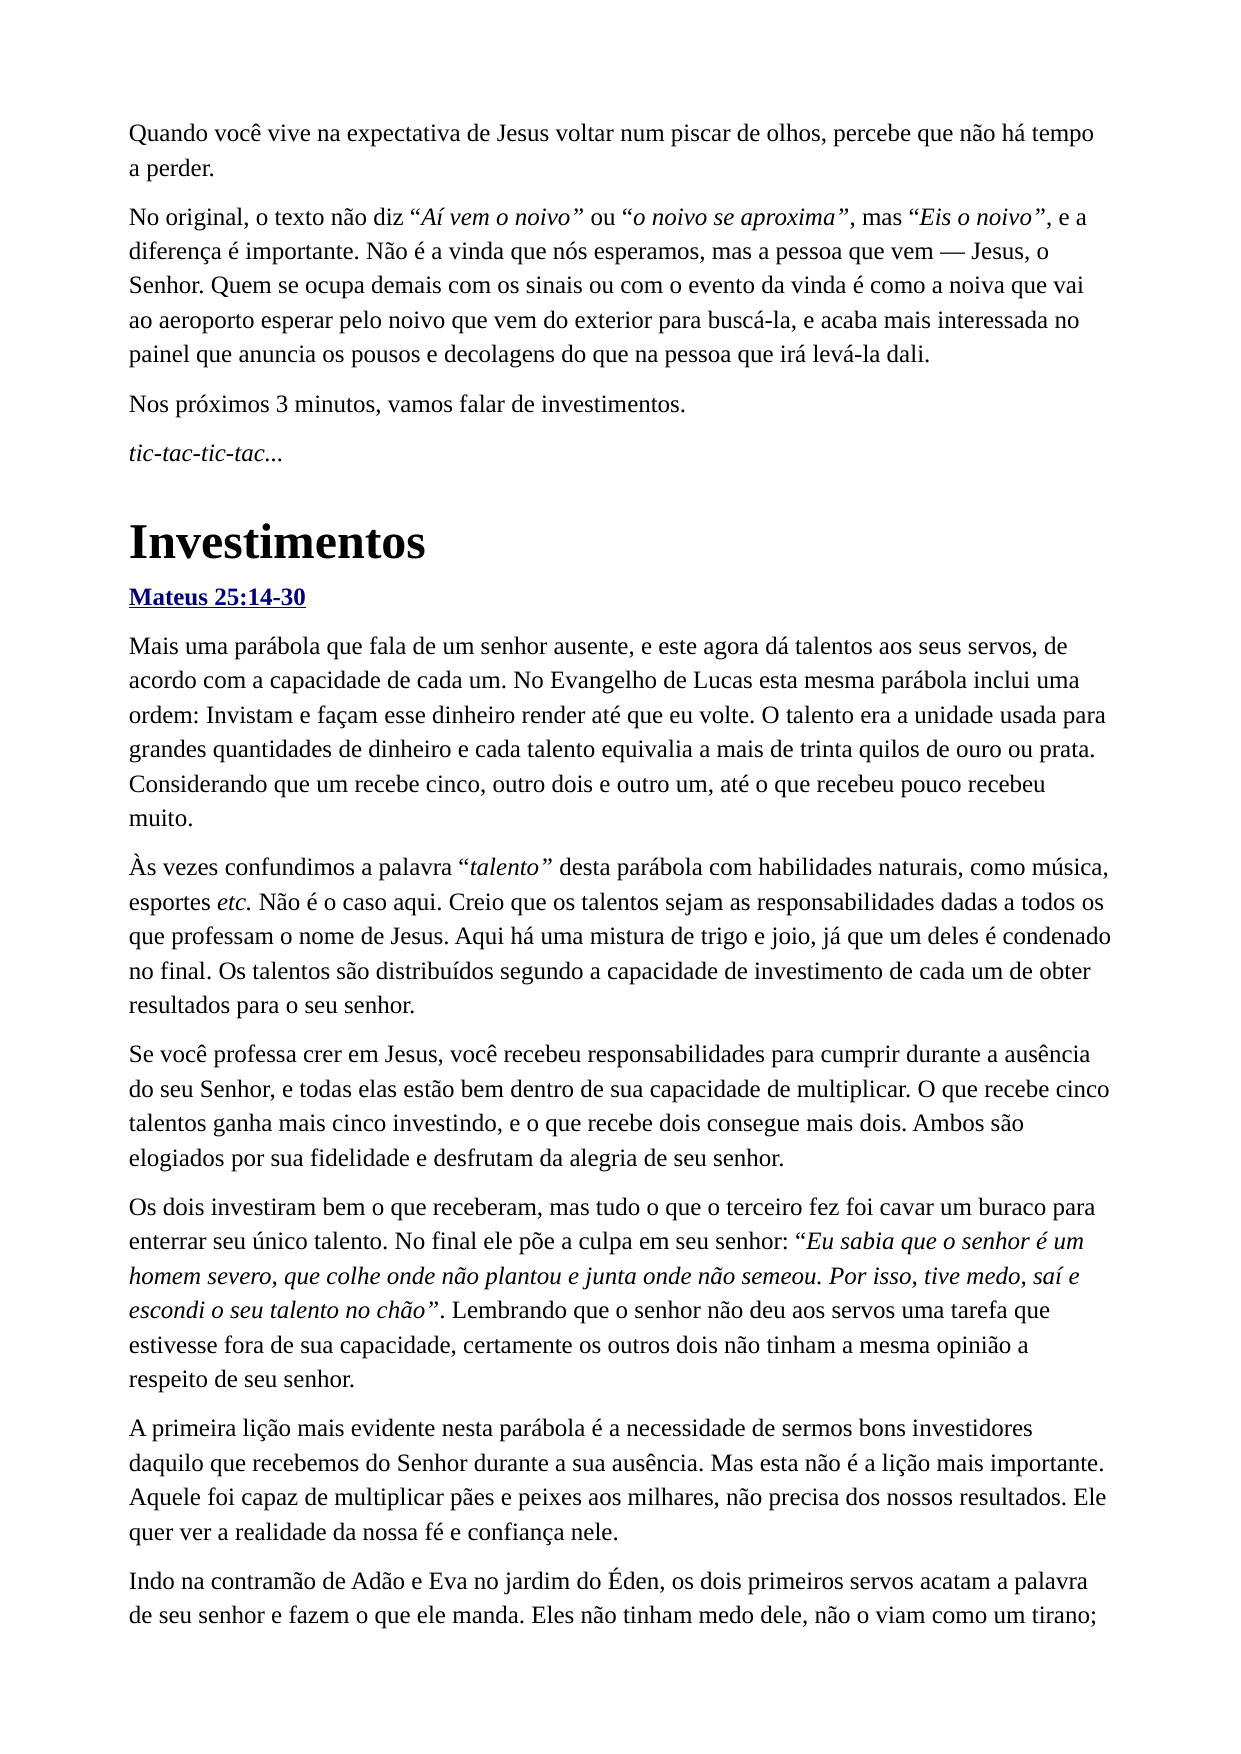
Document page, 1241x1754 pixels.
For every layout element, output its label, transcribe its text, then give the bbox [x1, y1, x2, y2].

text Os dois investiram bem o que receberam, mas tudo o que o terceiro fez foi cavar um buraco para enterrar seu único talento. No final ele põe a culpa em seu senhor: “Eu sabia que o senhor é um homem severo, que colhe onde não plantou e junta onde não semeou. Por isso, tive medo, saí e escondi o seu talento no chão”. Lembrando que o senhor não deu aos servos uma tarefa que estivesse fora de sua capacidade, certamente os outros dois não tinham a mesma opinião a respeito de seu senhor. [129, 1192, 1111, 1393]
text Nos próximos 3 minutos, vamos falar de investimentos. [129, 389, 1111, 417]
text Se você professa crer em Jesus, você recebeu responsabilidades para cumprir durante a ausência do seu Senhor, e todas elas estão bem dentro de sua capacidade de multiplicar. O que recebe cinco talentos ganha mais cinco investindo, e o que recebe dois consegue mais dois. Ambos são elogiados por sua fidelidade e desfrutam da alegria de seu senhor. [129, 1039, 1111, 1171]
text Às vezes confundimos a palavra “talento” desta parábola com habilidades naturais, como música, esportes etc. Não é o caso aqui. Creio que os talentos sejam as responsabilidades dadas a todos os que professam o nome de Jesus. Aqui há uma mistura de trigo e joio, já que um deles é condenado no final. Os talentos são distribuídos segundo a capacidade de investimento de cada um de obter resultados para o seu senhor. [129, 852, 1111, 1019]
text tic-tac-tic-tac... [129, 438, 1111, 466]
text Indo na contramão de Adão e Eva no jardim do Éden, os dois primeiros servos acatam a palavra de seu senhor e fazem o que ele manda. Eles não tinham medo dele, não o viam como um tirano; [129, 1566, 1111, 1629]
text A primeira lição mais evidente nesta parábola é a necessidade de sermos bons investidores daquilo que recebemos do Senhor durante a sua ausência. Mas esta não é a lição mais importante. Aquele foi capaz de multiplicar pães e peixes aos milhares, não precisa dos nossos resultados. Ele quer ver a realidade da nossa fé e confiança nele. [129, 1413, 1111, 1545]
subtitle Investimentos [129, 512, 1111, 569]
text Mais uma parábola que fala de um senhor ausente, e este agora dá talentos aos seus servos, de acordo com a capacidade de cada um. No Evangelho de Lucas esta mesma parábola inclui uma ordem: Invistam e façam esse dinheiro render até que eu volte. O talento era a unidade usada para grandes quantidades de dinheiro e cada talento equivalia a mais de trinta quilos de ouro ou prata. Considerando que um recebe cinco, outro dois e outro um, até o que recebeu pouco recebeu muito. [129, 631, 1111, 832]
text Quando você vive na expectativa de Jesus voltar num piscar de olhos, percebe que não há tempo a perder. [129, 118, 1111, 181]
text Mateus 25:14-30 [129, 582, 1111, 611]
text No original, o texto não diz “Aí vem o noivo” ou “o noivo se aproxima”, mas “Eis o noivo”, e a diferença é importante. Não é a vinda que nós esperamos, mas a pessoa que vem — Jesus, o Senhor. Quem se ocupa demais com os sinais ou com o evento da vinda é como a noiva que vai ao aeroporto esperar pelo noivo que vem do exterior para buscá-la, e acaba mais interessada no painel que anuncia os pousos e decolagens do que na pessoa que irá levá-la dali. [129, 202, 1111, 368]
